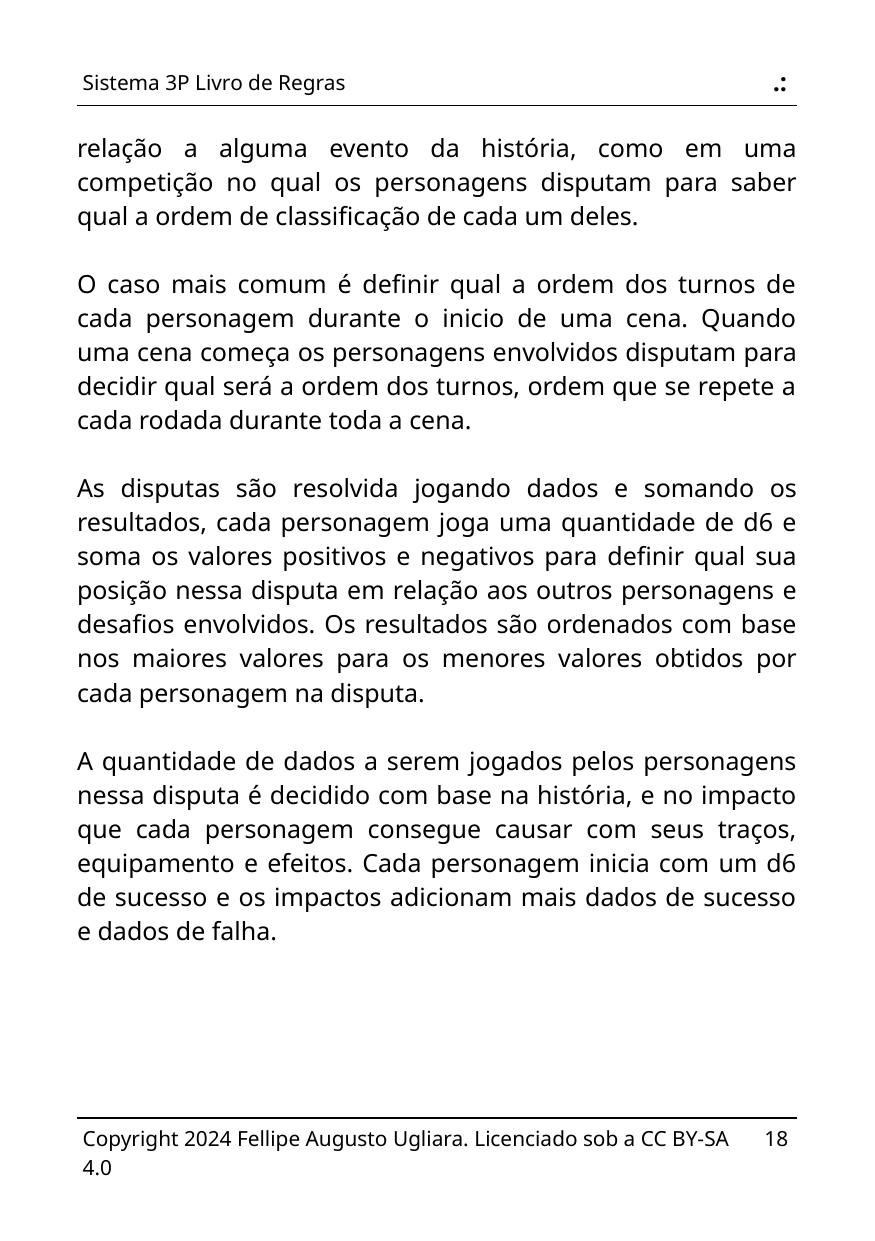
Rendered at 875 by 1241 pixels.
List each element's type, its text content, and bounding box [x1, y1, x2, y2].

text As disputas são resolvida jogando dados e somando os resultados, cada personagem joga uma quantidade de d6 e soma os valores positivos e negativos para definir qual sua posição nessa disputa em relação aos outros personagens e desafios envolvidos. Os resultados são ordenados com base nos maiores valores para os menores valores obtidos por cada personagem na disputa. [77, 471, 797, 709]
text A quantidade de dados a serem jogados pelos personagens nessa disputa é decidido com base na história, e no impacto que cada personagem consegue causar com seus traços, equipamento e efeitos. Cada personagem inicia com um d6 de sucesso e os impactos adicionam mais dados de sucesso e dados de falha. [77, 743, 797, 948]
text relação a alguma evento da história, como em uma competição no qual os personagens disputam para saber qual a ordem de classificação de cada um deles. [77, 130, 797, 232]
text O caso mais comum é definir qual a ordem dos turnos de cada personagem durante o inicio de uma cena. Quando uma cena começa os personagens envolvidos disputam para decidir qual será a ordem dos turnos, ordem que se repete a cada rodada durante toda a cena. [77, 266, 797, 437]
